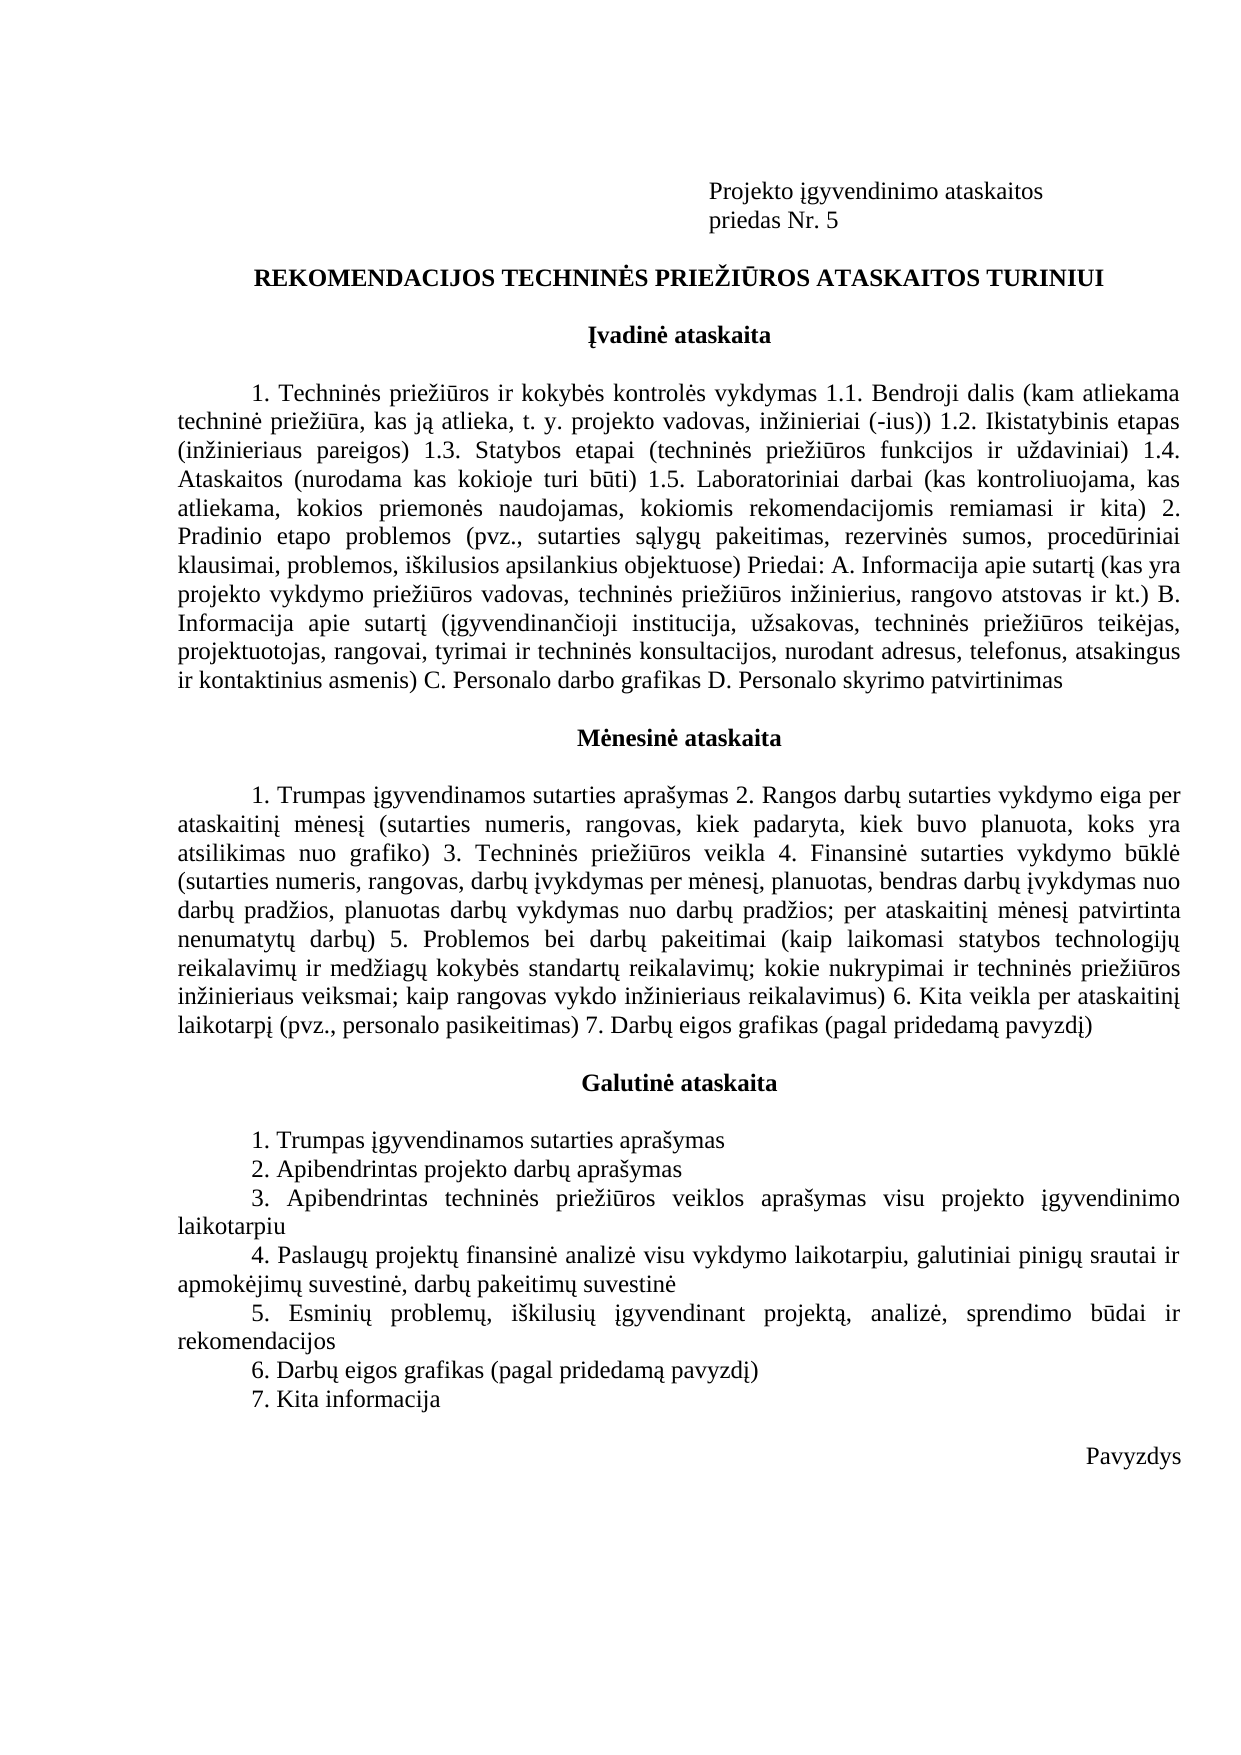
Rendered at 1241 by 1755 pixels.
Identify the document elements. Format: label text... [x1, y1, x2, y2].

text 1. Trumpas įgyvendinamos sutarties aprašymas 2. Rangos darbų sutarties vykdymo eiga per ataskaitinį mėnesį (sutarties numeris, rangovas, kiek padaryta, kiek buvo planuota, koks yra atsilikimas nuo grafiko) 3. Techninės priežiūros veikla 4. Finansinė sutarties vykdymo būklė (sutarties numeris, rangovas, darbų įvykdymas per mėnesį, planuotas, bendras darbų įvykdymas nuo darbų pradžios, planuotas darbų vykdymas nuo darbų pradžios; per ataskaitinį mėnesį patvirtinta nenumatytų darbų) 5. Problemos bei darbų pakeitimai (kaip laikomasi statybos technologijų reikalavimų ir medžiagų kokybės standartų reikalavimų; kokie nukrypimai ir techninės priežiūros inžinieriaus veiksmai; kaip rangovas vykdo inžinieriaus reikalavimus) 6. Kita veikla per ataskaitinį laikotarpį (pvz., personalo pasikeitimas) 7. Darbų eigos grafikas (pagal pridedamą pavyzdį) [177, 780, 1181, 1039]
text Projekto įgyvendinimo ataskaitos [177, 176, 1181, 205]
text 1. Trumpas įgyvendinamos sutarties aprašymas [177, 1125, 1181, 1154]
text Galutinė ataskaita [177, 1068, 1181, 1096]
text 7. Kita informacija [177, 1384, 1181, 1413]
text Pavyzdys [177, 1441, 1181, 1470]
text priedas Nr. 5 [177, 205, 1181, 234]
text 4. Paslaugų projektų finansinė analizė visu vykdymo laikotarpiu, galutiniai pinigų srautai ir apmokėjimų suvestinė, darbų pakeitimų suvestinė [177, 1240, 1181, 1298]
text 6. Darbų eigos grafikas (pagal pridedamą pavyzdį) [177, 1355, 1181, 1384]
text Įvadinė ataskaita [177, 320, 1181, 349]
text 1. Techninės priežiūros ir kokybės kontrolės vykdymas 1.1. Bendroji dalis (kam atliekama techninė priežiūra, kas ją atlieka, t. y. projekto vadovas, inžinieriai (-ius)) 1.2. Ikistatybinis etapas (inžinieriaus pareigos) 1.3. Statybos etapai (techninės priežiūros funkcijos ir uždaviniai) 1.4. Ataskaitos (nurodama kas kokioje turi būti) 1.5. Laboratoriniai darbai (kas kontroliuojama, kas atliekama, kokios priemonės naudojamas, kokiomis rekomendacijomis remiamasi ir kita) 2. Pradinio etapo problemos (pvz., sutarties sąlygų pakeitimas, rezervinės sumos, procedūriniai klausimai, problemos, iškilusios apsilankius objektuose) Priedai: A. Informacija apie sutartį (kas yra projekto vykdymo priežiūros vadovas, techninės priežiūros inžinierius, rangovo atstovas ir kt.) B. Informacija apie sutartį (įgyvendinančioji institucija, užsakovas, techninės priežiūros teikėjas, projektuotojas, rangovai, tyrimai ir techninės konsultacijos, nurodant adresus, telefonus, atsakingus ir kontaktinius asmenis) C. Personalo darbo grafikas D. Personalo skyrimo patvirtinimas [177, 378, 1181, 694]
text 2. Apibendrintas projekto darbų aprašymas [177, 1154, 1181, 1183]
text 3. Apibendrintas techninės priežiūros veiklos aprašymas visu projekto įgyvendinimo laikotarpiu [177, 1183, 1181, 1240]
text 5. Esminių problemų, iškilusių įgyvendinant projektą, analizė, sprendimo būdai ir rekomendacijos [177, 1298, 1181, 1355]
text Mėnesinė ataskaita [177, 723, 1181, 751]
text REKOMENDACIJOS TECHNINĖS PRIEŽIŪROS ATASKAITOS TURINIUI [177, 263, 1181, 291]
